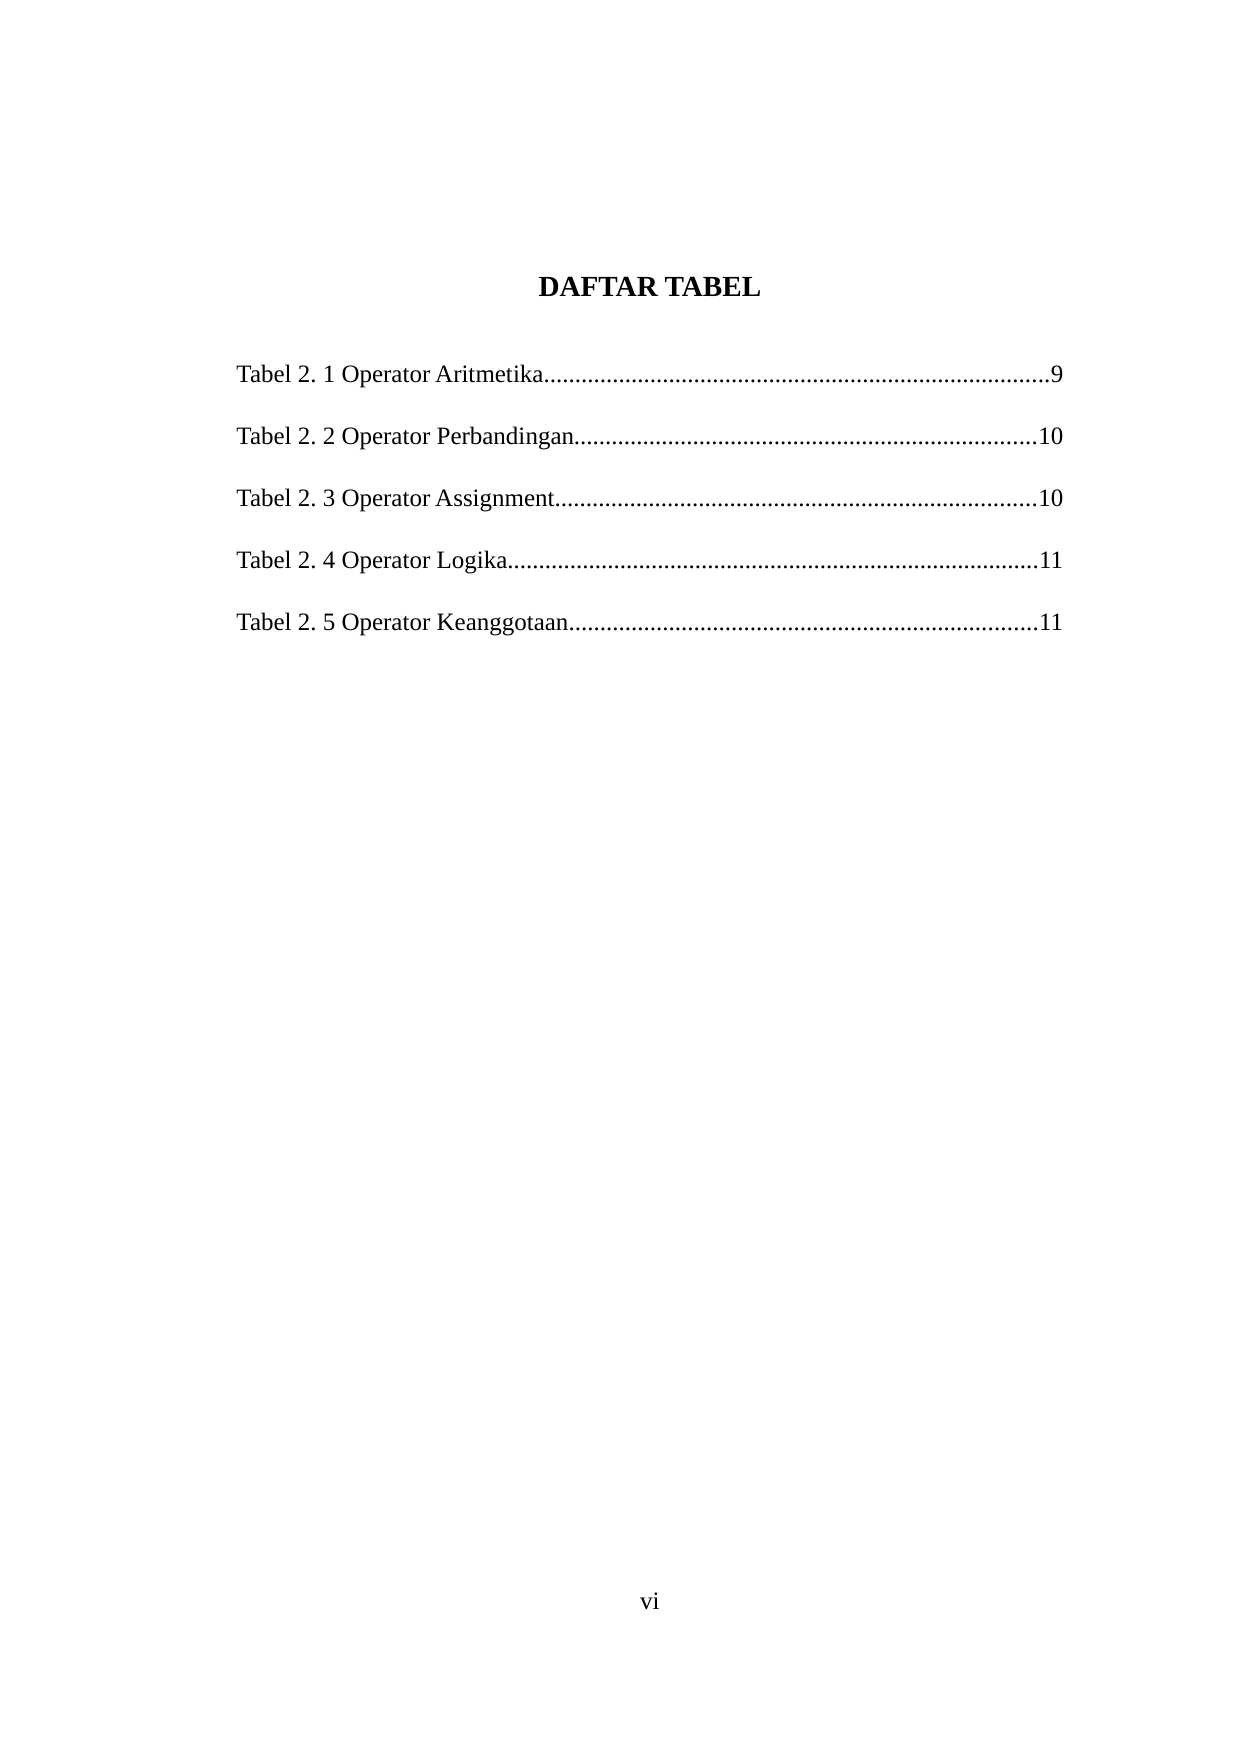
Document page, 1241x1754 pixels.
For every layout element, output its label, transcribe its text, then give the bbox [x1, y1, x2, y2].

subtitle DAFTAR TABEL [236, 261, 1063, 305]
text Tabel 2. 4 Operator Logika 11 [236, 533, 1063, 577]
text Tabel 2. 3 Operator Assignment 10 [236, 471, 1063, 515]
text Tabel 2. 5 Operator Keanggotaan 11 [236, 594, 1063, 639]
text Tabel 2. 2 Operator Perbandingan 10 [236, 409, 1063, 453]
text Tabel 2. 1 Operator Aritmetika 9 [236, 347, 1063, 391]
